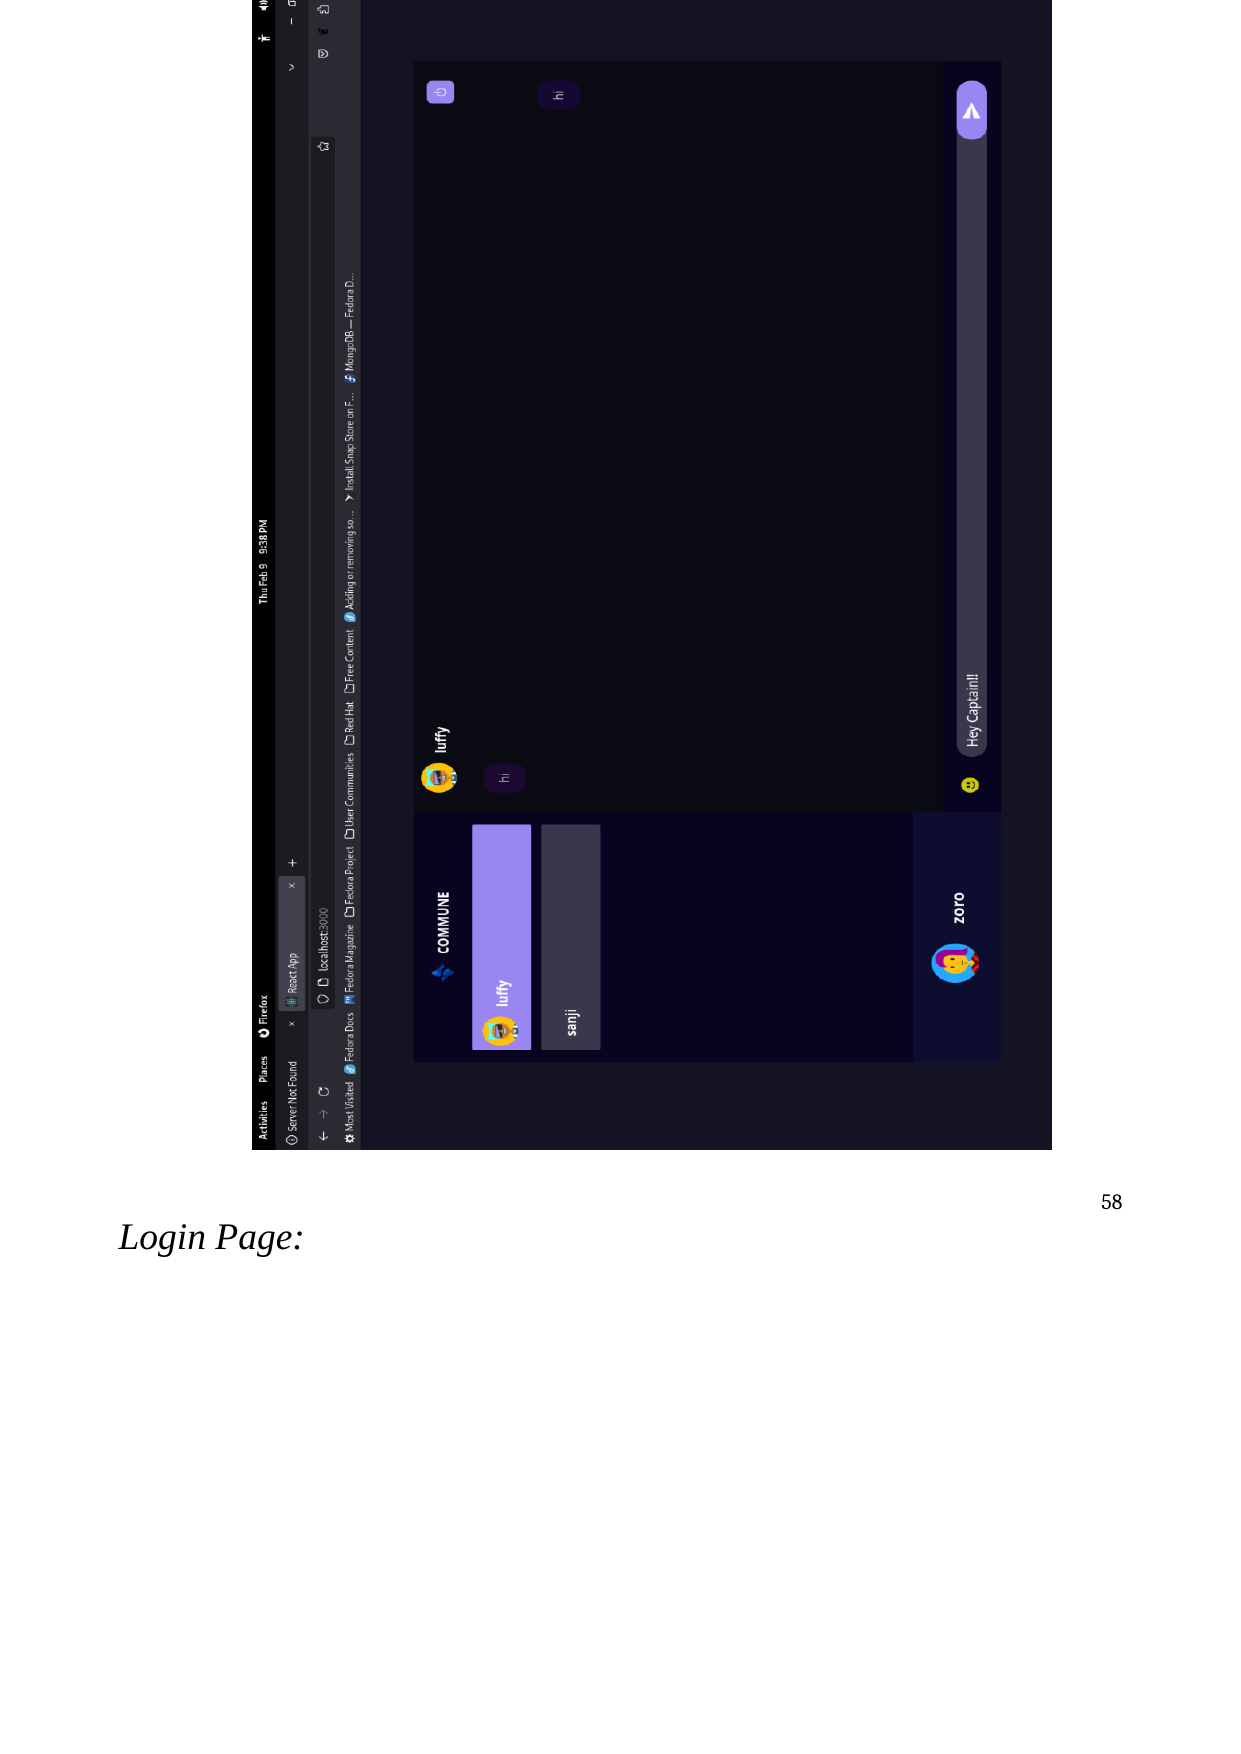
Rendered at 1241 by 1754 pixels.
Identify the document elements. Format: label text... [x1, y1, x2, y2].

text Login Page: [118, 1214, 1122, 1258]
text 58 [118, 1189, 1122, 1214]
